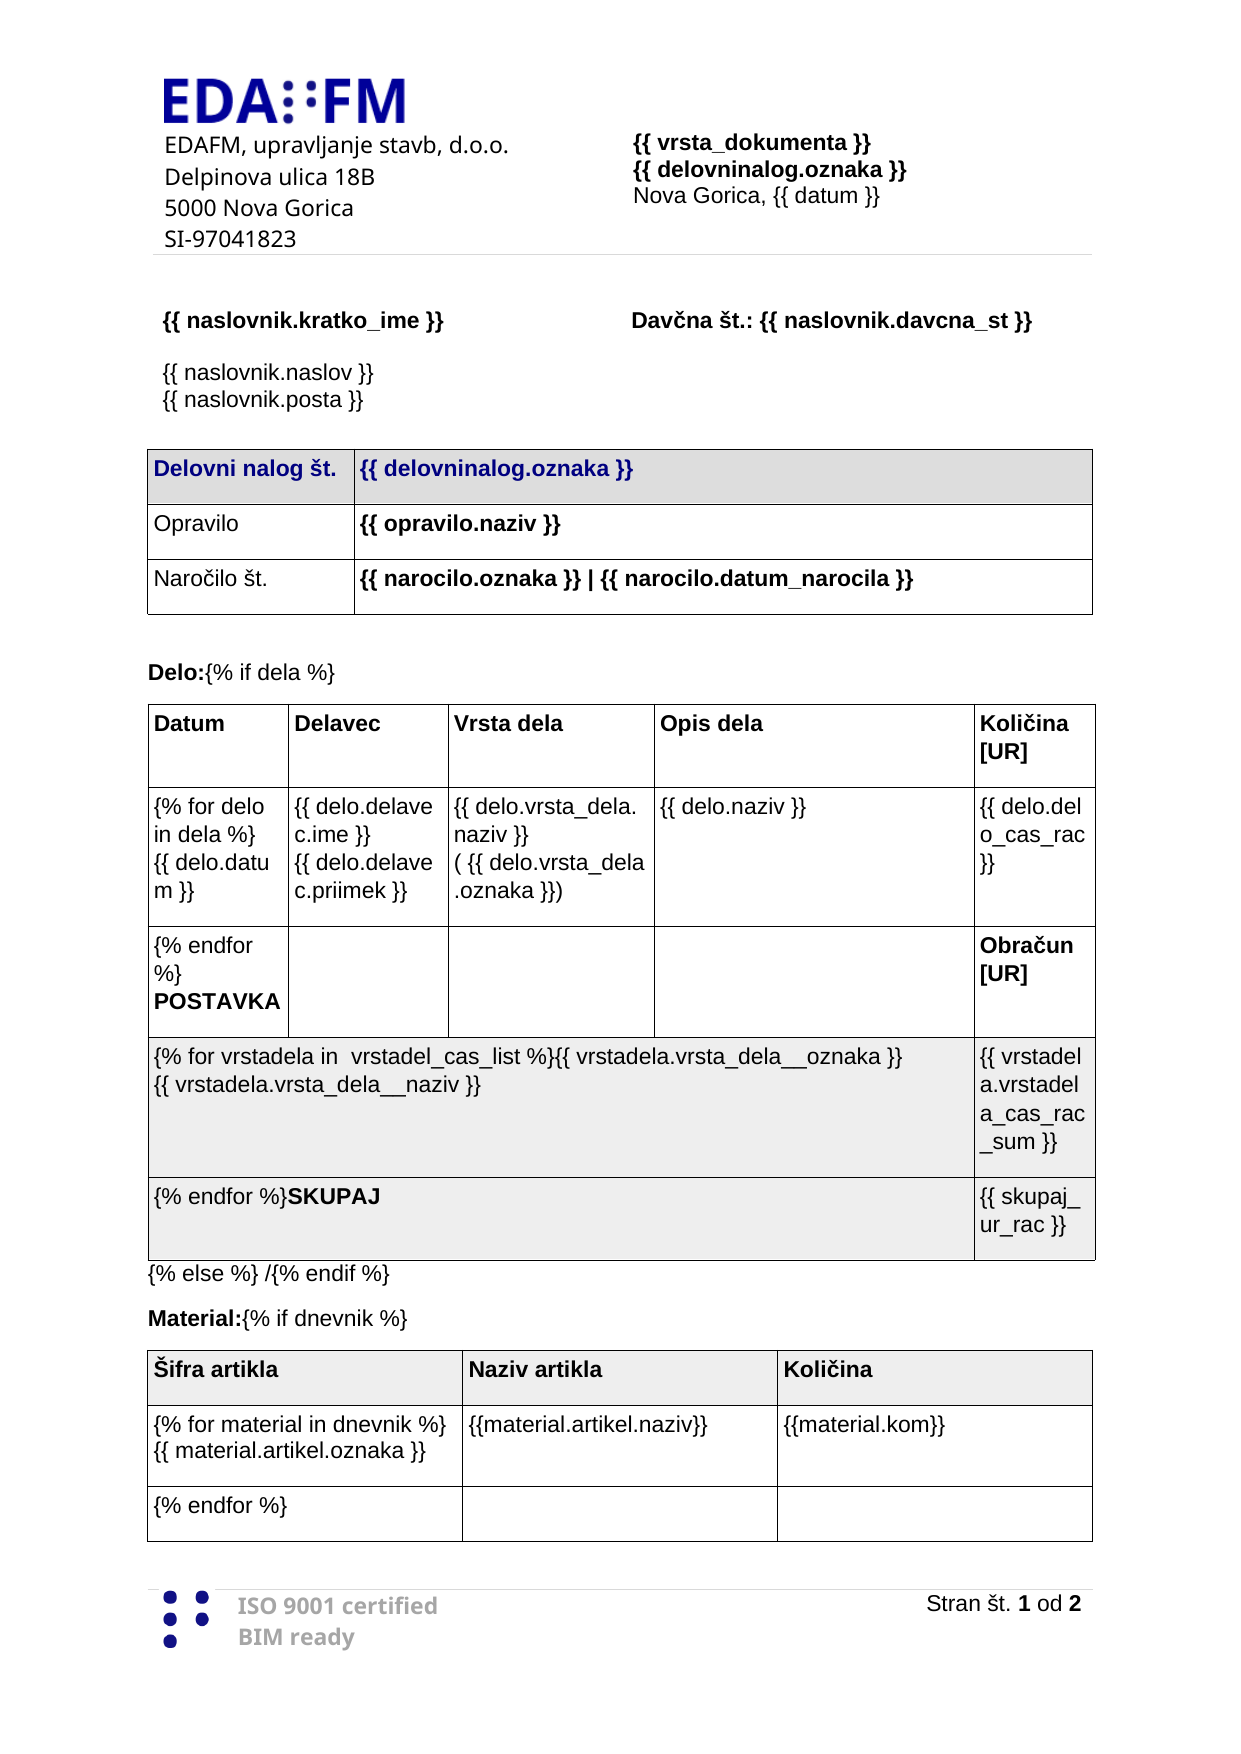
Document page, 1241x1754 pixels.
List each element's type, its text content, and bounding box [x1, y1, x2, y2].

table_cell {{ delo.vrsta_dela.naziv }} ( {{ delo.vrsta_dela.oznaka }}) [449, 788, 654, 926]
text Material:{% if dnevnik %} [148, 1305, 1093, 1331]
table_header Količina [778, 1351, 1092, 1405]
table_cell {% for delo in dela %}{{ delo.datum }} [149, 788, 288, 926]
table_header Delovni nalog št. [148, 450, 354, 503]
table_cell [778, 1487, 1092, 1541]
table_cell {{ delo.naziv }} [655, 788, 974, 926]
table_cell {{ opravilo.naziv }} [355, 505, 1092, 558]
table_header Delavec [289, 705, 448, 786]
table_cell {% for material in dnevnik %}{{ material.artikel.oznaka }} [148, 1406, 462, 1486]
table_cell {% endfor %} [148, 1487, 462, 1541]
table_cell {% endfor %} POSTAVKA [149, 927, 288, 1037]
table_cell {% for vrstadela in vrstadel_cas_list %}{{ vrstadela.vrsta_dela__oznaka }} {{ vrstadela.vrsta_dela__naziv }} [149, 1038, 974, 1176]
table_header {{ naslovnik.kratko_ime }} {{ naslovnik.naslov }} {{ naslovnik.posta }} [151, 307, 620, 448]
table_header Šifra artikla [148, 1351, 462, 1405]
table_header Datum [149, 705, 288, 786]
table_cell Naročilo št. [148, 560, 354, 613]
text Delo:{% if dela %} [148, 659, 1093, 685]
table_cell {{ delo.delavec.ime }} {{ delo.delavec.priimek }} [289, 788, 448, 926]
table_cell Obračun [UR] [975, 927, 1095, 1037]
table_cell {{ vrstadela.vrstadela_cas_rac_sum }} [975, 1038, 1095, 1176]
table_cell [289, 927, 448, 1037]
table_cell {% endfor %}SKUPAJ [149, 1178, 974, 1259]
picture [158, 1589, 216, 1648]
table_header {{ delovninalog.oznaka }} [355, 450, 1092, 503]
picture [164, 73, 407, 130]
table_cell {{material.kom}} [778, 1406, 1092, 1486]
table_header Naziv artikla [463, 1351, 777, 1405]
table_cell [655, 927, 974, 1037]
table_header Davčna št.: {{ naslovnik.davcna_st }} [620, 307, 1092, 448]
table_cell {{ delo.delo_cas_rac }} [975, 788, 1095, 926]
text {% else %} /{% endif %} [148, 1261, 1093, 1286]
table_cell {{ skupaj_ur_rac }} [975, 1178, 1095, 1259]
table_header Opis dela [655, 705, 974, 786]
table_cell [449, 927, 654, 1037]
table_header Vrsta dela [449, 705, 654, 786]
table_cell {{ narocilo.oznaka }} | {{ narocilo.datum_narocila }} [355, 560, 1092, 613]
table_cell [463, 1487, 777, 1541]
table_cell {{material.artikel.naziv}} [463, 1406, 777, 1486]
table_header Količina [UR] [975, 705, 1095, 786]
table_cell Opravilo [148, 505, 354, 558]
